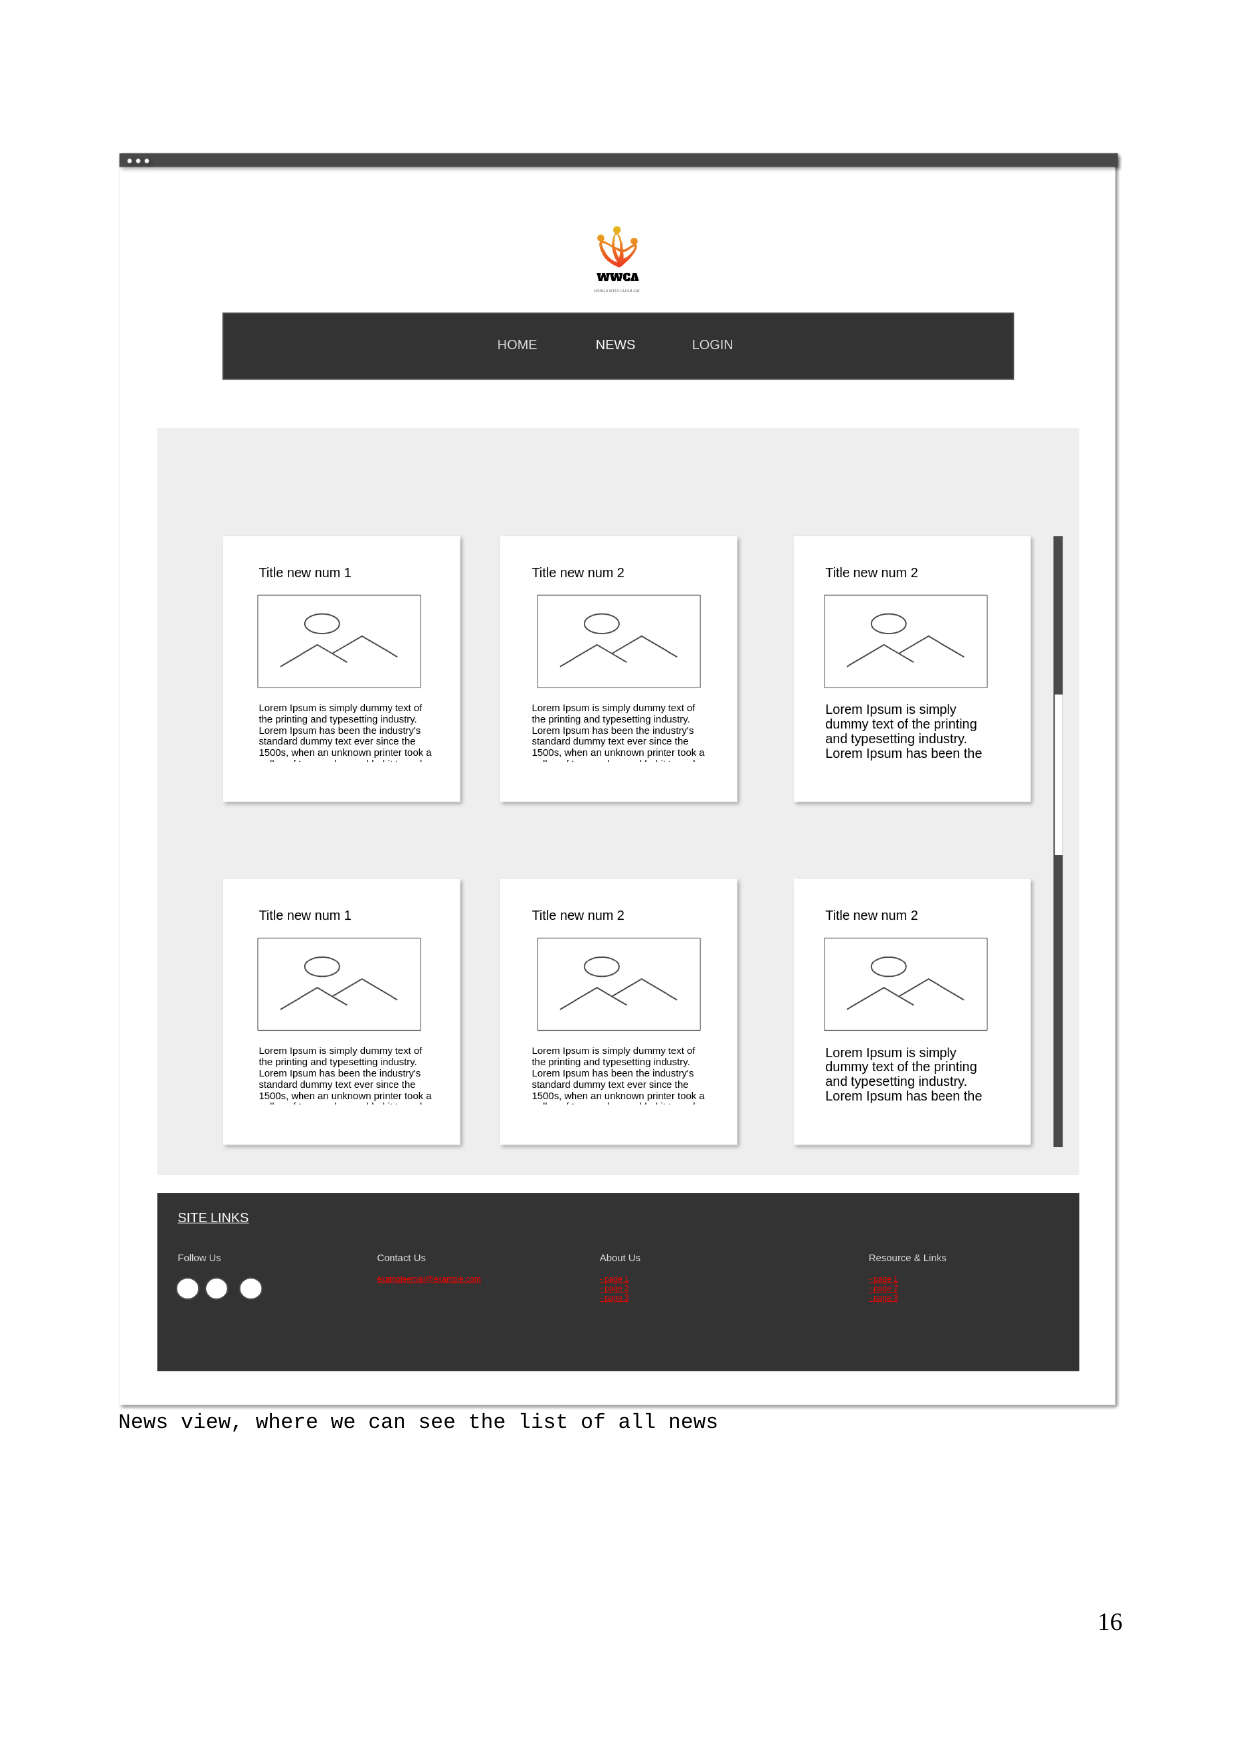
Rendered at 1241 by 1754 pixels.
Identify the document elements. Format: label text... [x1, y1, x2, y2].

picture [118, 152, 1123, 1411]
text [118, 147, 1122, 152]
text News view, where we can see the list of all news [118, 1411, 1122, 1434]
